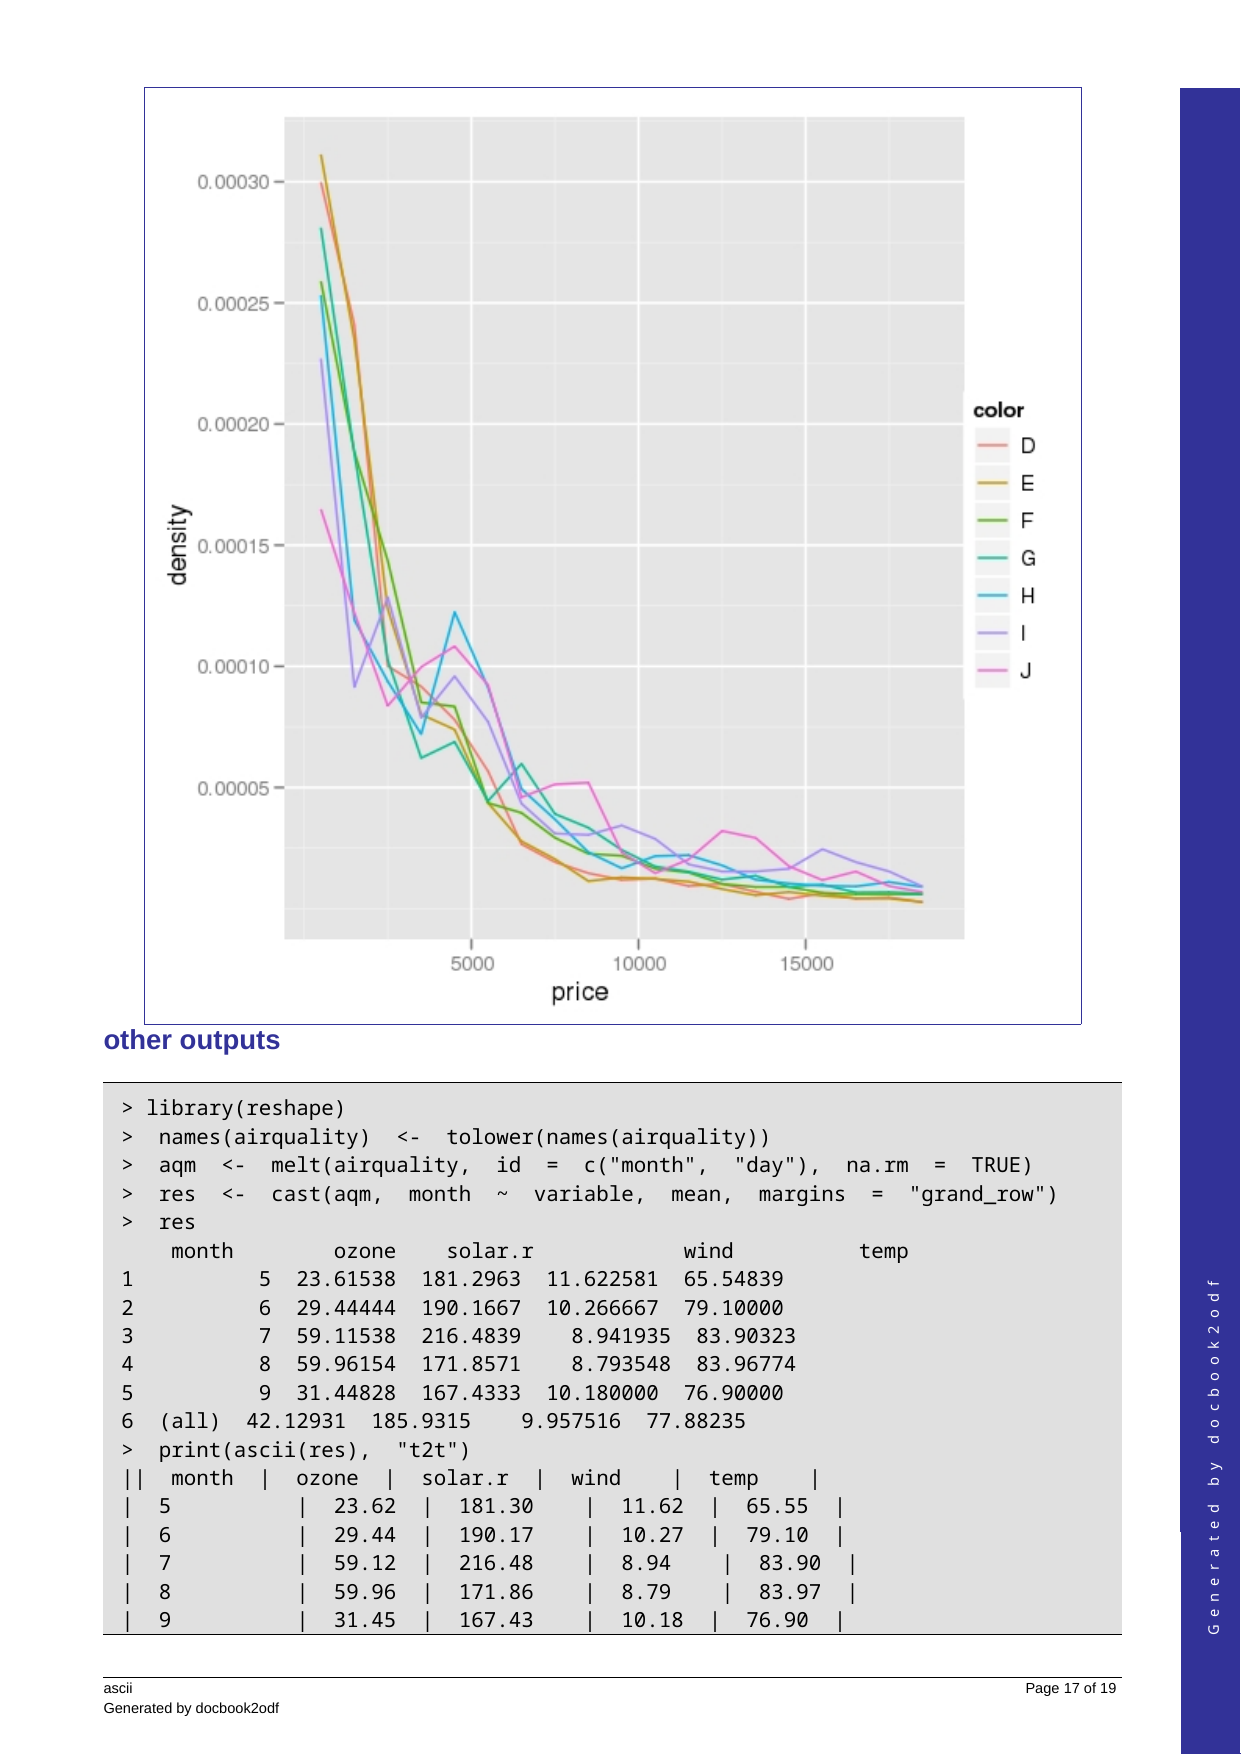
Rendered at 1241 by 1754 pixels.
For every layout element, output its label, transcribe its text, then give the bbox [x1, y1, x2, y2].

text > aqm <- melt(airquality, id = c("month", "day"), na.rm = TRUE) [103, 1150, 1122, 1179]
subtitle other outputs [103, 1024, 1122, 1055]
text 3 7 59.11538 216.4839 8.941935 83.90323 [103, 1321, 1122, 1349]
text month ozone solar.r wind temp [103, 1236, 1122, 1264]
text | 6 | 29.44 | 190.17 | 10.27 | 79.10 | [103, 1520, 1122, 1548]
text > res [103, 1207, 1122, 1236]
text > library(reshape) [103, 1083, 1122, 1122]
text | 7 | 59.12 | 216.48 | 8.94 | 83.90 | [103, 1548, 1122, 1577]
text 2 6 29.44444 190.1667 10.266667 79.10000 [103, 1293, 1122, 1321]
text 1 5 23.61538 181.2963 11.622581 65.54839 [103, 1264, 1122, 1293]
text > res <- cast(aqm, month ~ variable, mean, margins = "grand_row") [103, 1179, 1122, 1207]
text 4 8 59.96154 171.8571 8.793548 83.96774 [103, 1349, 1122, 1378]
text | 5 | 23.62 | 181.30 | 11.62 | 65.55 | [103, 1492, 1122, 1520]
text || month | ozone | solar.r | wind | temp | [103, 1463, 1122, 1492]
text > print(ascii(res), "t2t") [103, 1435, 1122, 1463]
text > names(airquality) <- tolower(names(airquality)) [103, 1122, 1122, 1150]
text | 9 | 31.45 | 167.43 | 10.18 | 76.90 | [103, 1605, 1122, 1634]
text 5 9 31.44828 167.4333 10.180000 76.90000 [103, 1378, 1122, 1406]
picture [145, 88, 1081, 1024]
text 6 (all) 42.12931 185.9315 9.957516 77.88235 [103, 1406, 1122, 1435]
text | 8 | 59.96 | 171.86 | 8.79 | 83.97 | [103, 1577, 1122, 1605]
